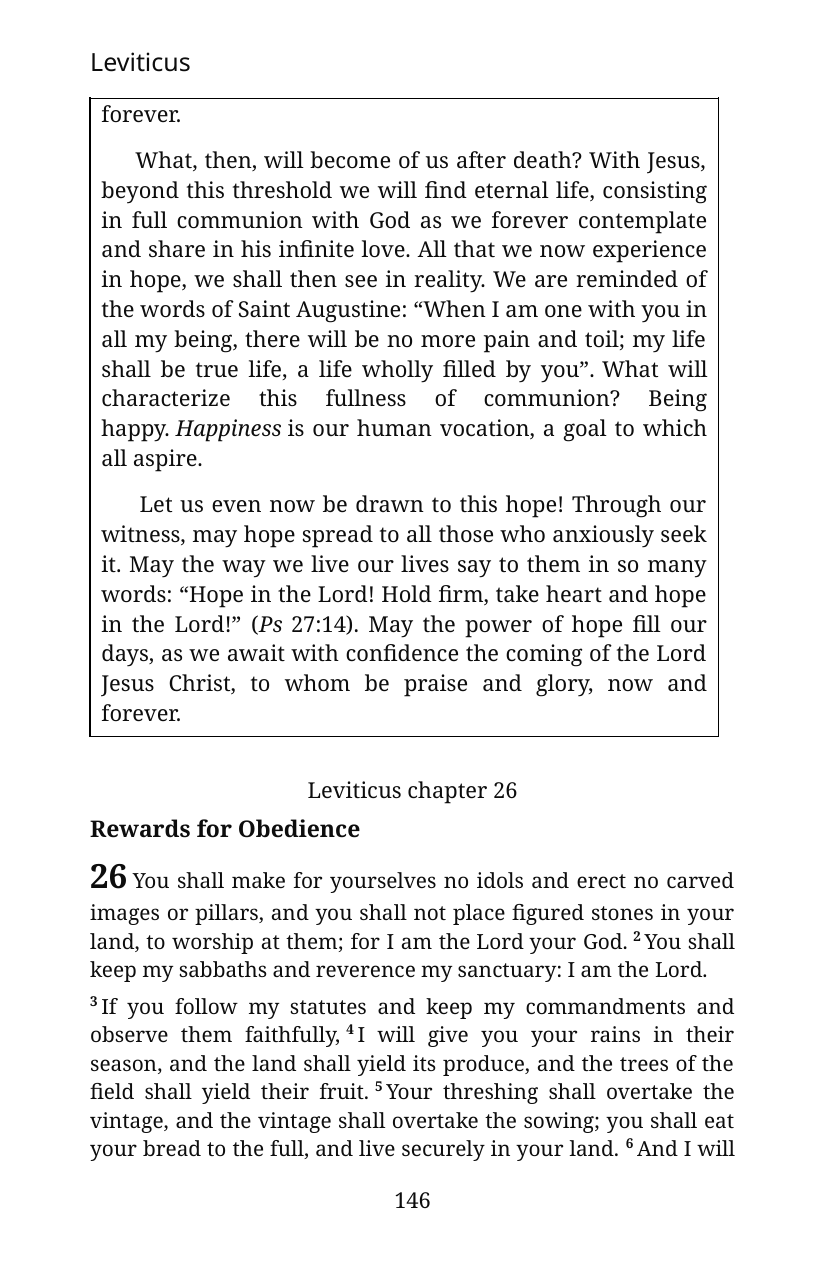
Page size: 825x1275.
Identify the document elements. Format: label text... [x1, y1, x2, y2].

table_cell forever. What, then, will become of us after death? With Jesus, beyond this threshold we will find eternal life, consisting in full communion with God as we forever contemplate and share in his infinite love. All that we now experience in hope, we shall then see in reality. We are reminded of the words of Saint Augustine: “When I am one with you in all my being, there will be no more pain and toil; my life shall be true life, a life wholly filled by you”. What will characterize this fullness of communion? Being happy. Happiness is our human vocation, a goal to which all aspire. Let us even now be drawn to this hope! Through our witness, may hope spread to all those who anxiously seek it. May the way we live our lives say to them in so many words: “Hope in the Lord! Hold firm, take heart and hope in the Lord!” (Ps 27:14). May the power of hope fill our days, as we await with confidence the coming of the Lord Jesus Christ, to whom be praise and glory, now and forever. [91, 99, 718, 736]
text Rewards for Obedience [90, 813, 735, 844]
text Leviticus chapter 26 [90, 775, 735, 805]
text 3 If you follow my statutes and keep my commandments and observe them faithfully, 4 I will give you your rains in their season, and the land shall yield its produce, and the trees of the field shall yield their fruit. 5 Your threshing shall overtake the vintage, and the vintage shall overtake the sowing; you shall eat your bread to the full, and live securely in your land. 6 And I will [90, 992, 735, 1163]
text 26 You shall make for yourselves no idols and erect no carved images or pillars, and you shall not place figured stones in your land, to worship at them; for I am the Lord your God. 2 You shall keep my sabbaths and reverence my sanctuary: I am the Lord. [90, 853, 735, 984]
